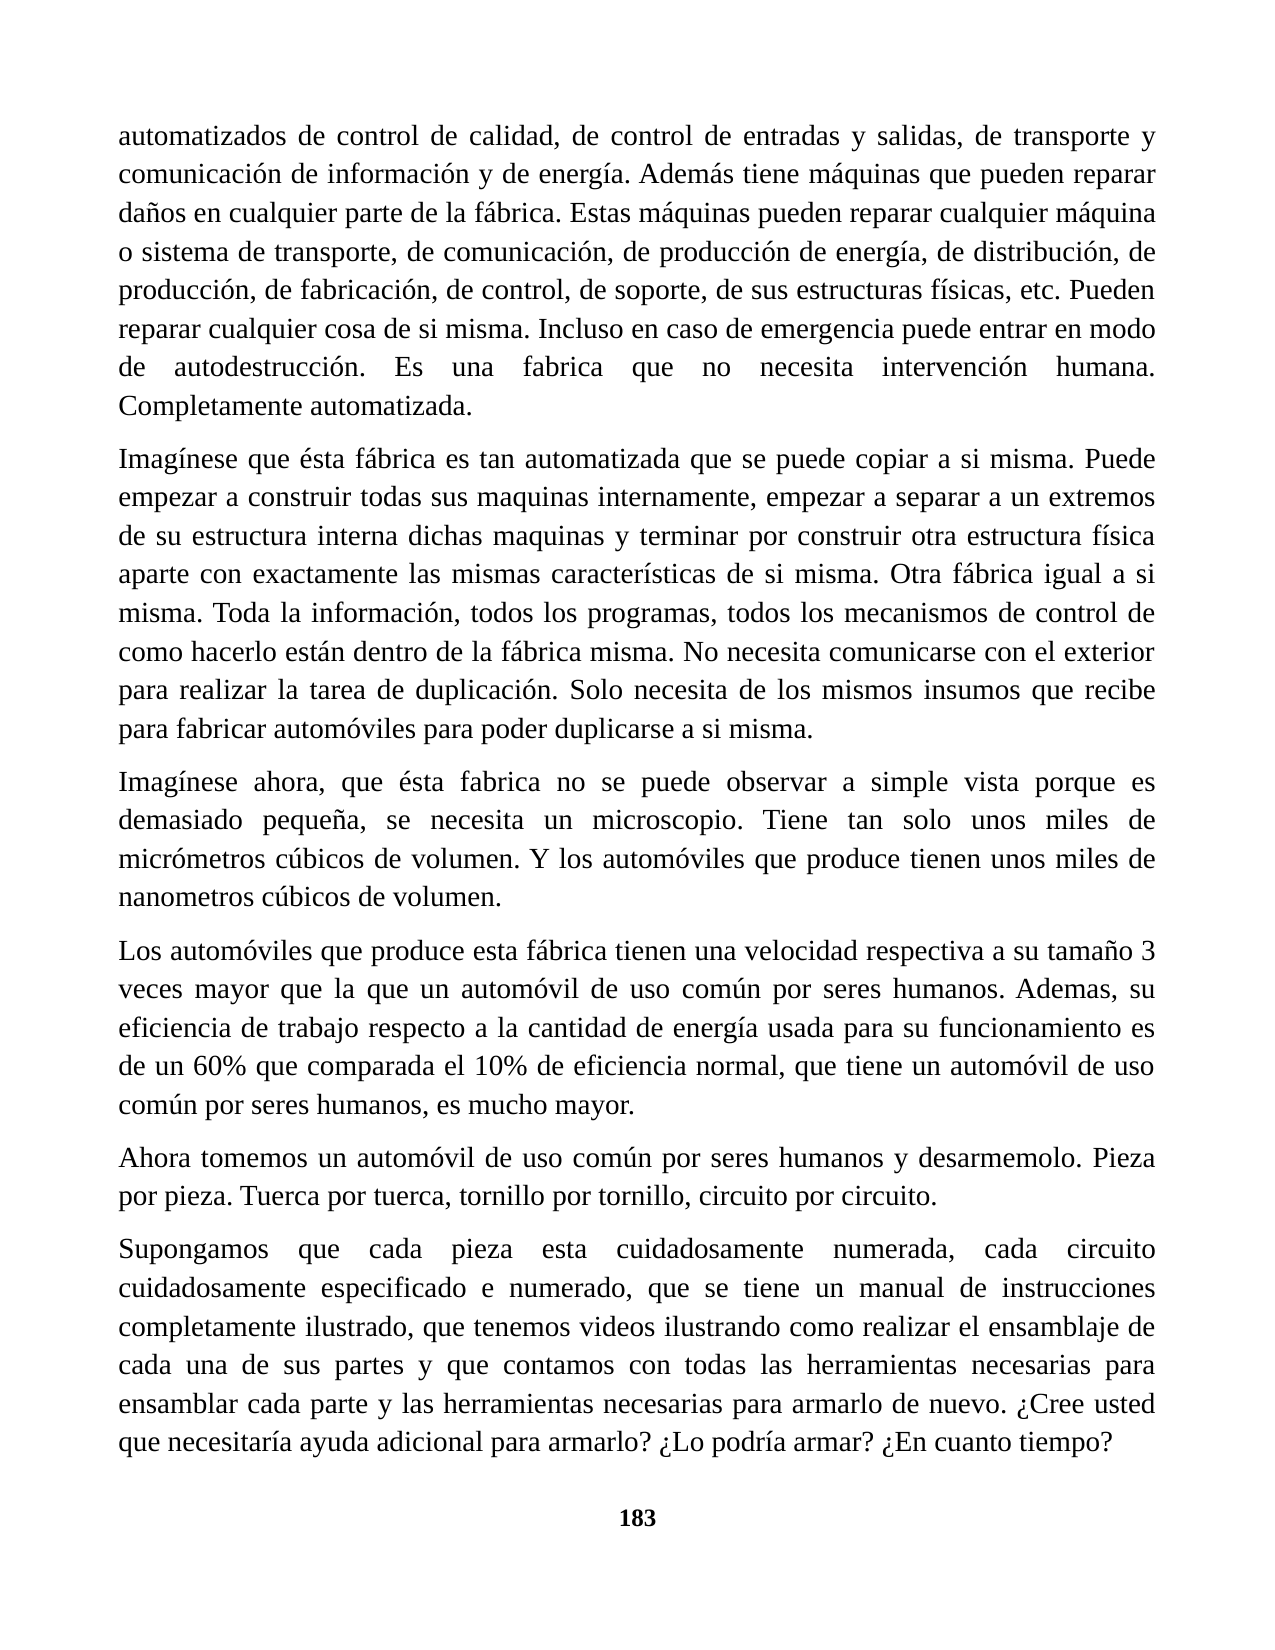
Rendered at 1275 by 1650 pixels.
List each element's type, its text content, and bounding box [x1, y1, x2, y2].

text Imagínese ahora, que ésta fabrica no se puede observar a simple vista porque es demasiado pequeña, se necesita un microscopio. Tiene tan solo unos miles de micrómetros cúbicos de volumen. Y los automóviles que produce tienen unos miles de nanometros cúbicos de volumen. [118, 764, 1157, 913]
text Los automóviles que produce esta fábrica tienen una velocidad respectiva a su tamaño 3 veces mayor que la que un automóvil de uso común por seres humanos. Ademas, su eficiencia de trabajo respecto a la cantidad de energía usada para su funcionamiento es de un 60% que comparada el 10% de eficiencia normal, que tiene un automóvil de uso común por seres humanos, es mucho mayor. [118, 933, 1157, 1120]
text Ahora tomemos un automóvil de uso común por seres humanos y desarmemolo. Pieza por pieza. Tuerca por tuerca, tornillo por tornillo, circuito por circuito. [118, 1140, 1157, 1212]
text Supongamos que cada pieza esta cuidadosamente numerada, cada circuito cuidadosamente especificado e numerado, que se tiene un manual de instrucciones completamente ilustrado, que tenemos videos ilustrando como realizar el ensamblaje de cada una de sus partes y que contamos con todas las herramientas necesarias para ensamblar cada parte y las herramientas necesarias para armarlo de nuevo. ¿Cree usted que necesitaría ayuda adicional para armarlo? ¿Lo podría armar? ¿En cuanto tiempo? [118, 1232, 1157, 1458]
text automatizados de control de calidad, de control de entradas y salidas, de transporte y comunicación de información y de energía. Además tiene máquinas que pueden reparar daños en cualquier parte de la fábrica. Estas máquinas pueden reparar cualquier máquina o sistema de transporte, de comunicación, de producción de energía, de distribución, de producción, de fabricación, de control, de soporte, de sus estructuras físicas, etc. Pueden reparar cualquier cosa de si misma. Incluso en caso de emergencia puede entrar en modo de autodestrucción. Es una fabrica que no necesita intervención humana. Completamente automatizada. [118, 118, 1157, 421]
text Imagínese que ésta fábrica es tan automatizada que se puede copiar a si misma. Puede empezar a construir todas sus maquinas internamente, empezar a separar a un extremos de su estructura interna dichas maquinas y terminar por construir otra estructura física aparte con exactamente las mismas características de si misma. Otra fábrica igual a si misma. Toda la información, todos los programas, todos los mecanismos de control de como hacerlo están dentro de la fábrica misma. No necesita comunicarse con el exterior para realizar la tarea de duplicación. Solo necesita de los mismos insumos que recibe para fabricar automóviles para poder duplicarse a si misma. [118, 441, 1157, 744]
